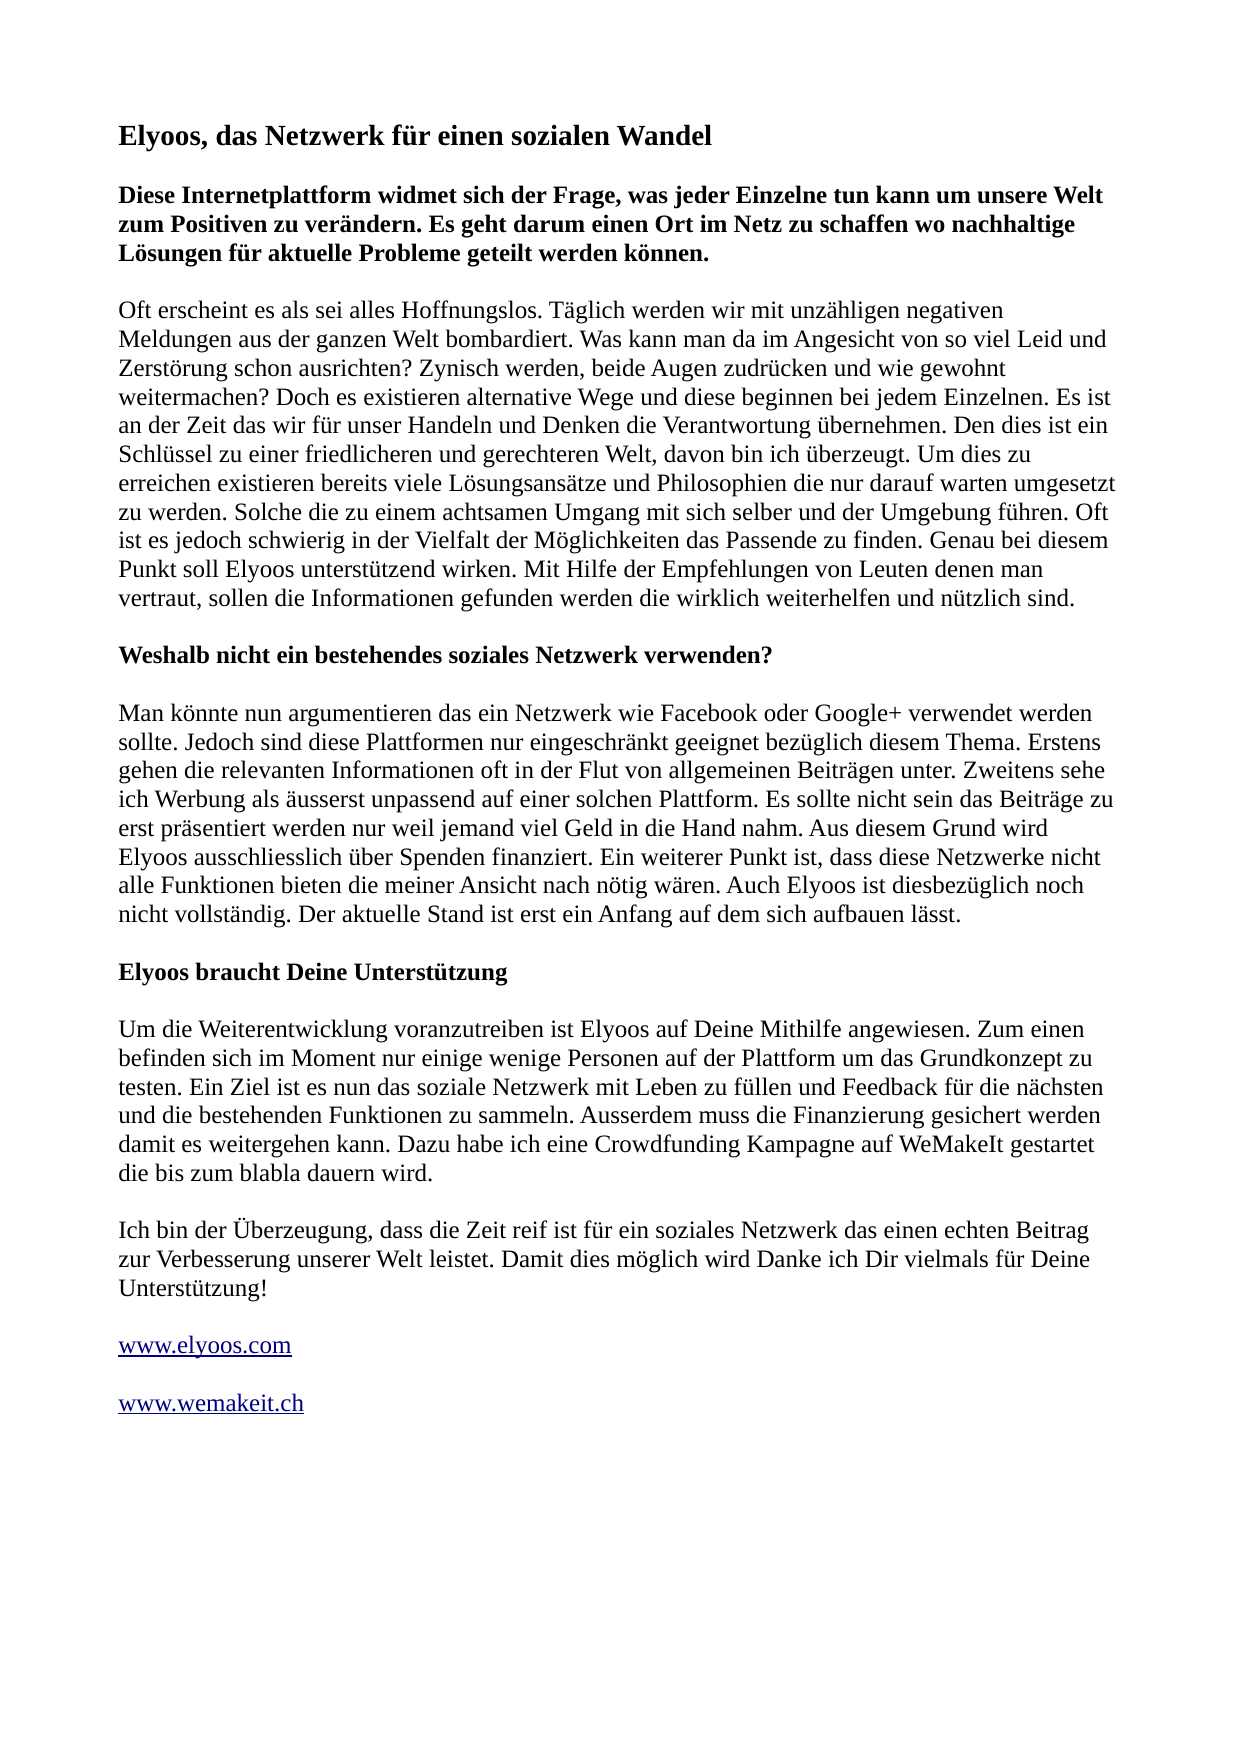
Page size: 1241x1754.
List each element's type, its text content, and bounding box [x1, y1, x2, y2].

text Diese Internetplattform widmet sich der Frage, was jeder Einzelne tun kann um unsere Welt zum Positiven zu verändern. Es geht darum einen Ort im Netz zu schaffen wo nachhaltige Lösungen für aktuelle Probleme geteilt werden können. [118, 180, 1122, 267]
text Man könnte nun argumentieren das ein Netzwerk wie Facebook oder Google+ verwendet werden sollte. Jedoch sind diese Plattformen nur eingeschränkt geeignet bezüglich diesem Thema. Erstens gehen die relevanten Informationen oft in der Flut von allgemeinen Beiträgen unter. Zweitens sehe ich Werbung als äusserst unpassend auf einer solchen Plattform. Es sollte nicht sein das Beiträge zu erst präsentiert werden nur weil jemand viel Geld in die Hand nahm. Aus diesem Grund wird Elyoos ausschliesslich über Spenden finanziert. Ein weiterer Punkt ist, dass diese Netzwerke nicht alle Funktionen bieten die meiner Ansicht nach nötig wären. Auch Elyoos ist diesbezüglich noch nicht vollständig. Der aktuelle Stand ist erst ein Anfang auf dem sich aufbauen lässt. [118, 698, 1122, 928]
text www.wemakeit.ch [118, 1388, 1122, 1417]
text Oft erscheint es als sei alles Hoffnungslos. Täglich werden wir mit unzähligen negativen Meldungen aus der ganzen Welt bombardiert. Was kann man da im Angesicht von so viel Leid und Zerstörung schon ausrichten? Zynisch werden, beide Augen zudrücken und wie gewohnt weitermachen? Doch es existieren alternative Wege und diese beginnen bei jedem Einzelnen. Es ist an der Zeit das wir für unser Handeln und Denken die Verantwortung übernehmen. Den dies ist ein Schlüssel zu einer friedlicheren und gerechteren Welt, davon bin ich überzeugt. Um dies zu erreichen existieren bereits viele Lösungsansätze und Philosophien die nur darauf warten umgesetzt zu werden. Solche die zu einem achtsamen Umgang mit sich selber und der Umgebung führen. Oft ist es jedoch schwierig in der Vielfalt der Möglichkeiten das Passende zu finden. Genau bei diesem Punkt soll Elyoos unterstützend wirken. Mit Hilfe der Empfehlungen von Leuten denen man vertraut, sollen die Informationen gefunden werden die wirklich weiterhelfen und nützlich sind. [118, 295, 1122, 612]
text www.elyoos.com [118, 1330, 1122, 1359]
text Elyoos, das Netzwerk für einen sozialen Wandel [118, 118, 1122, 152]
text Weshalb nicht ein bestehendes soziales Netzwerk verwenden? [118, 640, 1122, 669]
text Ich bin der Überzeugung, dass die Zeit reif ist für ein soziales Netzwerk das einen echten Beitrag zur Verbesserung unserer Welt leistet. Damit dies möglich wird Danke ich Dir vielmals für Deine Unterstützung! [118, 1215, 1122, 1302]
text Um die Weiterentwicklung voranzutreiben ist Elyoos auf Deine Mithilfe angewiesen. Zum einen befinden sich im Moment nur einige wenige Personen auf der Plattform um das Grundkonzept zu testen. Ein Ziel ist es nun das soziale Netzwerk mit Leben zu füllen und Feedback für die nächsten und die bestehenden Funktionen zu sammeln. Ausserdem muss die Finanzierung gesichert werden damit es weitergehen kann. Dazu habe ich eine Crowdfunding Kampagne auf WeMakeIt gestartet die bis zum blabla dauern wird. [118, 1014, 1122, 1187]
text Elyoos braucht Deine Unterstützung [118, 957, 1122, 985]
